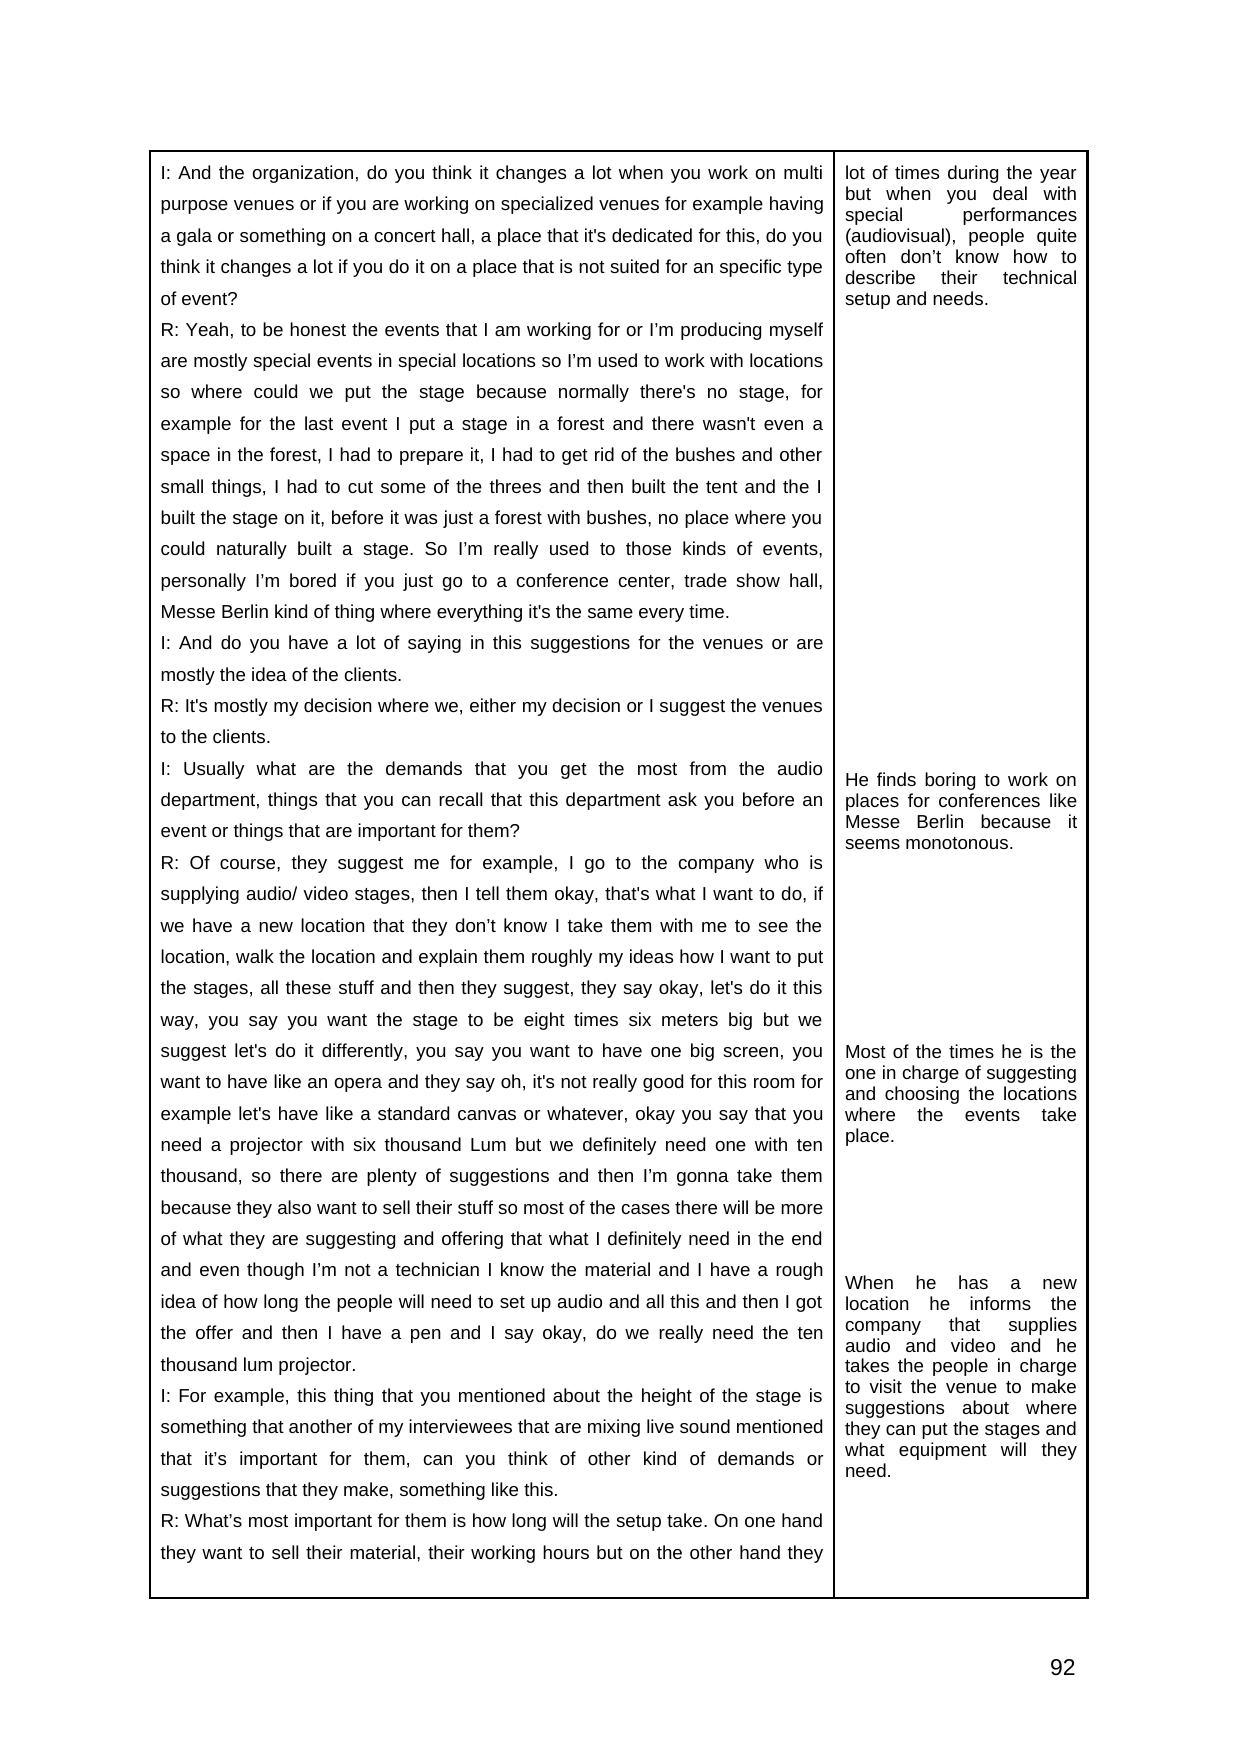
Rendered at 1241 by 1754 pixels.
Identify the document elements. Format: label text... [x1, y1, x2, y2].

table_header I: And the organization, do you think it changes a lot when you work on multi purpose venues or if you are working on specialized venues for example having a gala or something on a concert hall, a place that it's dedicated for this, do you think it changes a lot if you do it on a place that is not suited for an specific type of event? R: Yeah, to be honest the events that I am working for or I’m producing myself are mostly special events in special locations so I’m used to work with locations so where could we put the stage because normally there's no stage, for example for the last event I put a stage in a forest and there wasn't even a space in the forest, I had to prepare it, I had to get rid of the bushes and other small things, I had to cut some of the threes and then built the tent and the I built the stage on it, before it was just a forest with bushes, no place where you could naturally built a stage. So I’m really used to those kinds of events, personally I’m bored if you just go to a conference center, trade show hall, Messe Berlin kind of thing where everything it's the same every time. I: And do you have a lot of saying in this suggestions for the venues or are mostly the idea of the clients. R: It's mostly my decision where we, either my decision or I suggest the venues to the clients. I: Usually what are the demands that you get the most from the audio department, things that you can recall that this department ask you before an event or things that are important for them? R: Of course, they suggest me for example, I go to the company who is supplying audio/ video stages, then I tell them okay, that's what I want to do, if we have a new location that they don’t know I take them with me to see the location, walk the location and explain them roughly my ideas how I want to put the stages, all these stuff and then they suggest, they say okay, let's do it this way, you say you want the stage to be eight times six meters big but we suggest let's do it differently, you say you want to have one big screen, you want to have like an opera and they say oh, it's not really good for this room for example let's have like a standard canvas or whatever, okay you say that you need a projector with six thousand Lum but we definitely need one with ten thousand, so there are plenty of suggestions and then I’m gonna take them because they also want to sell their stuff so most of the cases there will be more of what they are suggesting and offering that what I definitely need in the end and even though I’m not a technician I know the material and I have a rough idea of how long the people will need to set up audio and all this and then I got the offer and then I have a pen and I say okay, do we really need the ten thousand lum projector. I: For example, this thing that you mentioned about the height of the stage is something that another of my interviewees that are mixing live sound mentioned that it’s important for them, can you think of other kind of demands or suggestions that they make, something like this. R: What’s most important for them is how long will the setup take. On one hand they want to sell their material, their working hours but on the other hand they [151, 152, 833, 1597]
table_header lot of times during the year but when you deal with special performances (audiovisual), people quite often don’t know how to describe their technical setup and needs. He finds boring to work on places for conferences like Messe Berlin because it seems monotonous. Most of the times he is the one in charge of suggesting and choosing the locations where the events take place. When he has a new location he informs the company that supplies audio and video and he takes the people in charge to visit the venue to make suggestions about where they can put the stages and what equipment will they need. [835, 152, 1086, 1597]
